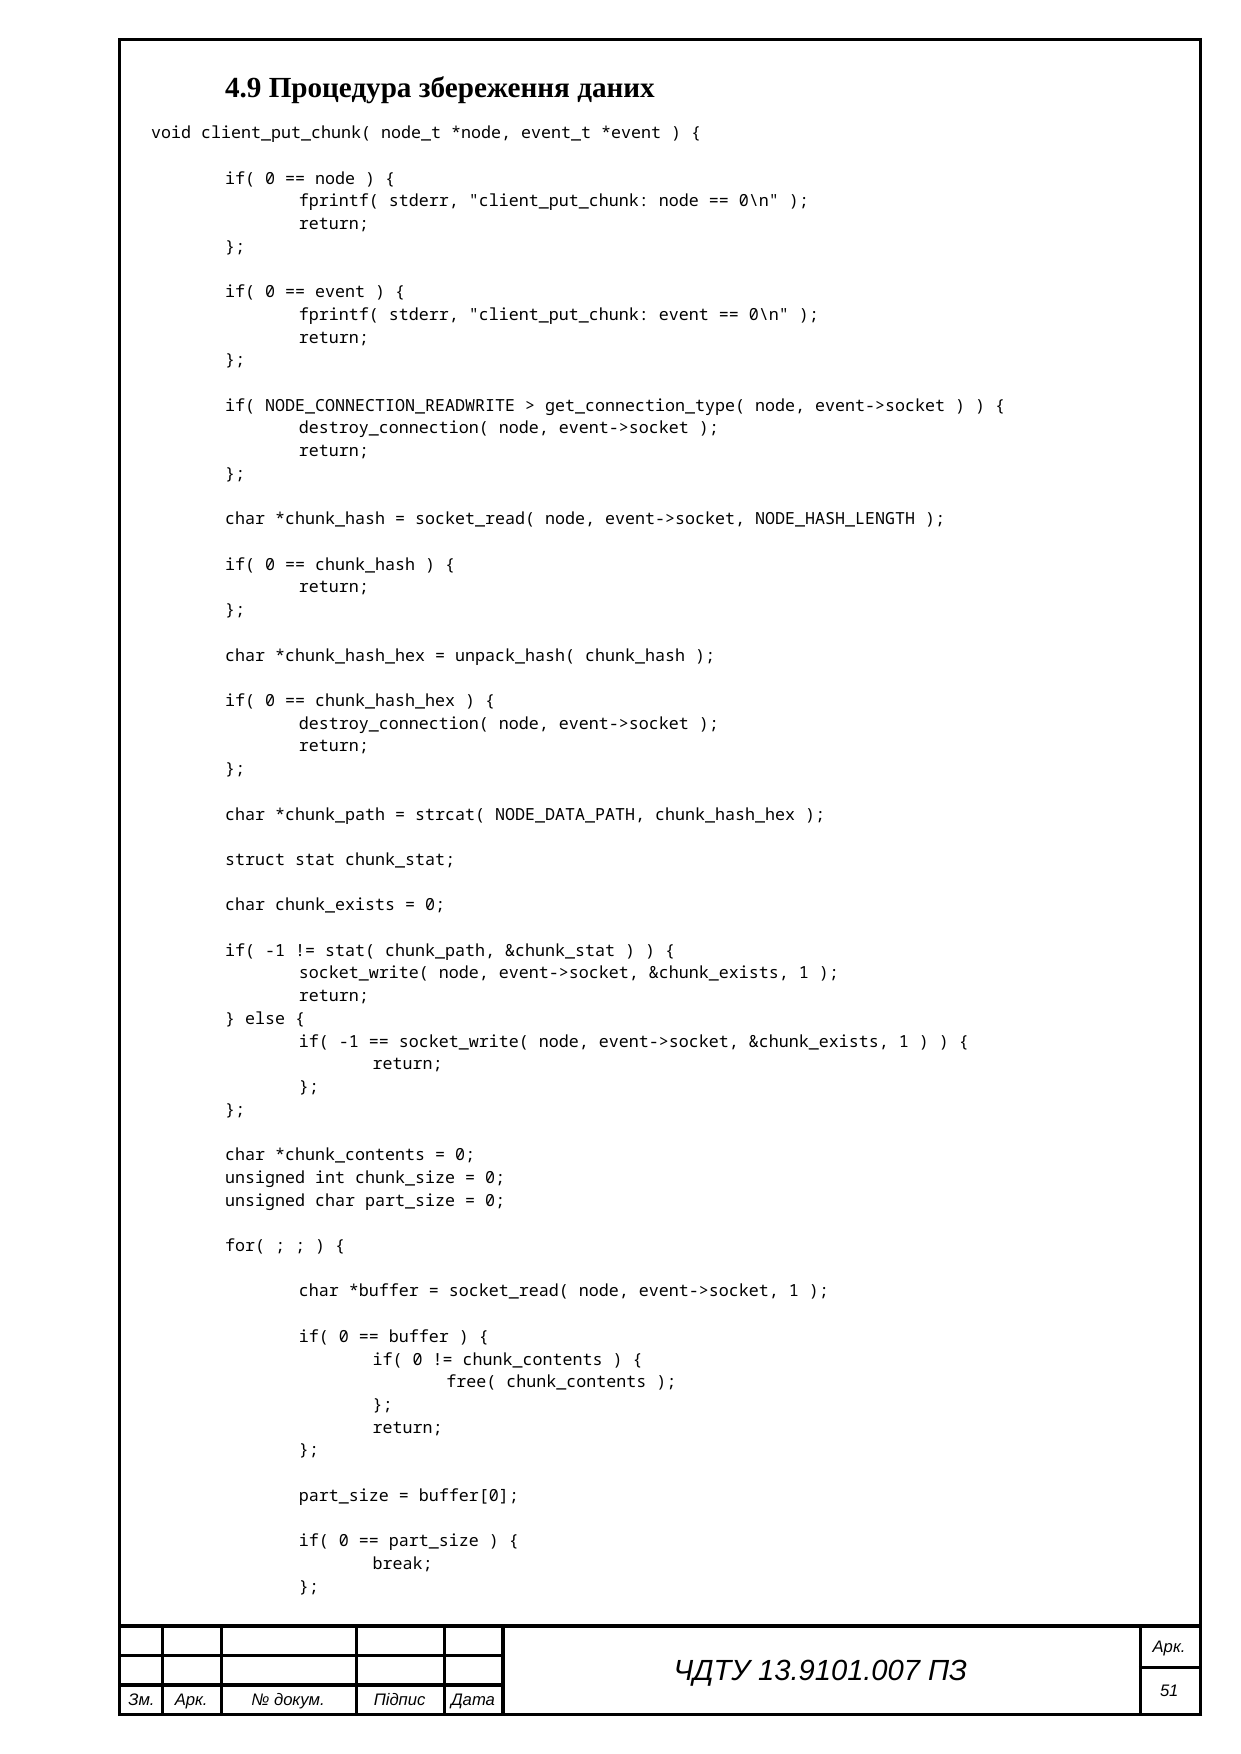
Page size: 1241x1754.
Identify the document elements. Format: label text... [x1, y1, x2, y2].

text 4.9 Процедура збереження даних [151, 71, 1170, 104]
text }; [151, 1574, 1170, 1597]
text part_size = buffer[0]; [151, 1483, 1170, 1506]
text if( 0 == part_size ) { [151, 1529, 1170, 1551]
text unsigned int chunk_size = 0; [151, 1165, 1170, 1188]
text char *chunk_hash_hex = unpack_hash( chunk_hash ); [151, 643, 1170, 666]
text return; [151, 984, 1170, 1006]
text }; [151, 1074, 1170, 1097]
text }; [151, 1097, 1170, 1120]
text }; [151, 757, 1170, 779]
text char *chunk_path = strcat( NODE_DATA_PATH, chunk_hash_hex ); [151, 802, 1170, 825]
text }; [151, 348, 1170, 371]
text destroy_connection( node, event->socket ); [151, 416, 1170, 439]
text return; [151, 734, 1170, 757]
text }; [151, 1438, 1170, 1461]
text void client_put_chunk( node_t *node, event_t *event ) { [151, 121, 1170, 143]
text if( -1 == socket_write( node, event->socket, &chunk_exists, 1 ) ) { [151, 1029, 1170, 1052]
text break; [151, 1551, 1170, 1574]
text }; [151, 234, 1170, 257]
text fprintf( stderr, "client_put_chunk: event == 0\n" ); [151, 302, 1170, 325]
text } else { [151, 1006, 1170, 1029]
text return; [151, 575, 1170, 598]
text }; [151, 1392, 1170, 1415]
text char *chunk_contents = 0; [151, 1143, 1170, 1165]
text return; [151, 325, 1170, 348]
text char chunk_exists = 0; [151, 893, 1170, 916]
text socket_write( node, event->socket, &chunk_exists, 1 ); [151, 961, 1170, 984]
text }; [151, 461, 1170, 484]
text char *chunk_hash = socket_read( node, event->socket, NODE_HASH_LENGTH ); [151, 507, 1170, 529]
text return; [151, 212, 1170, 234]
text if( 0 == chunk_hash ) { [151, 552, 1170, 575]
text if( 0 == buffer ) { [151, 1324, 1170, 1347]
text char *buffer = socket_read( node, event->socket, 1 ); [151, 1279, 1170, 1302]
text return; [151, 1415, 1170, 1438]
text if( NODE_CONNECTION_READWRITE > get_connection_type( node, event->socket ) ) { [151, 393, 1170, 416]
text return; [151, 1052, 1170, 1074]
text destroy_connection( node, event->socket ); [151, 711, 1170, 734]
text if( 0 != chunk_contents ) { [151, 1347, 1170, 1370]
text free( chunk_contents ); [151, 1370, 1170, 1392]
text if( -1 != stat( chunk_path, &chunk_stat ) ) { [151, 938, 1170, 961]
text unsigned char part_size = 0; [151, 1188, 1170, 1211]
text if( 0 == node ) { [151, 166, 1170, 189]
text fprintf( stderr, "client_put_chunk: node == 0\n" ); [151, 189, 1170, 212]
text struct stat chunk_stat; [151, 847, 1170, 870]
text for( ; ; ) { [151, 1233, 1170, 1256]
text if( 0 == event ) { [151, 280, 1170, 302]
text }; [151, 598, 1170, 620]
text if( 0 == chunk_hash_hex ) { [151, 688, 1170, 711]
text return; [151, 439, 1170, 461]
